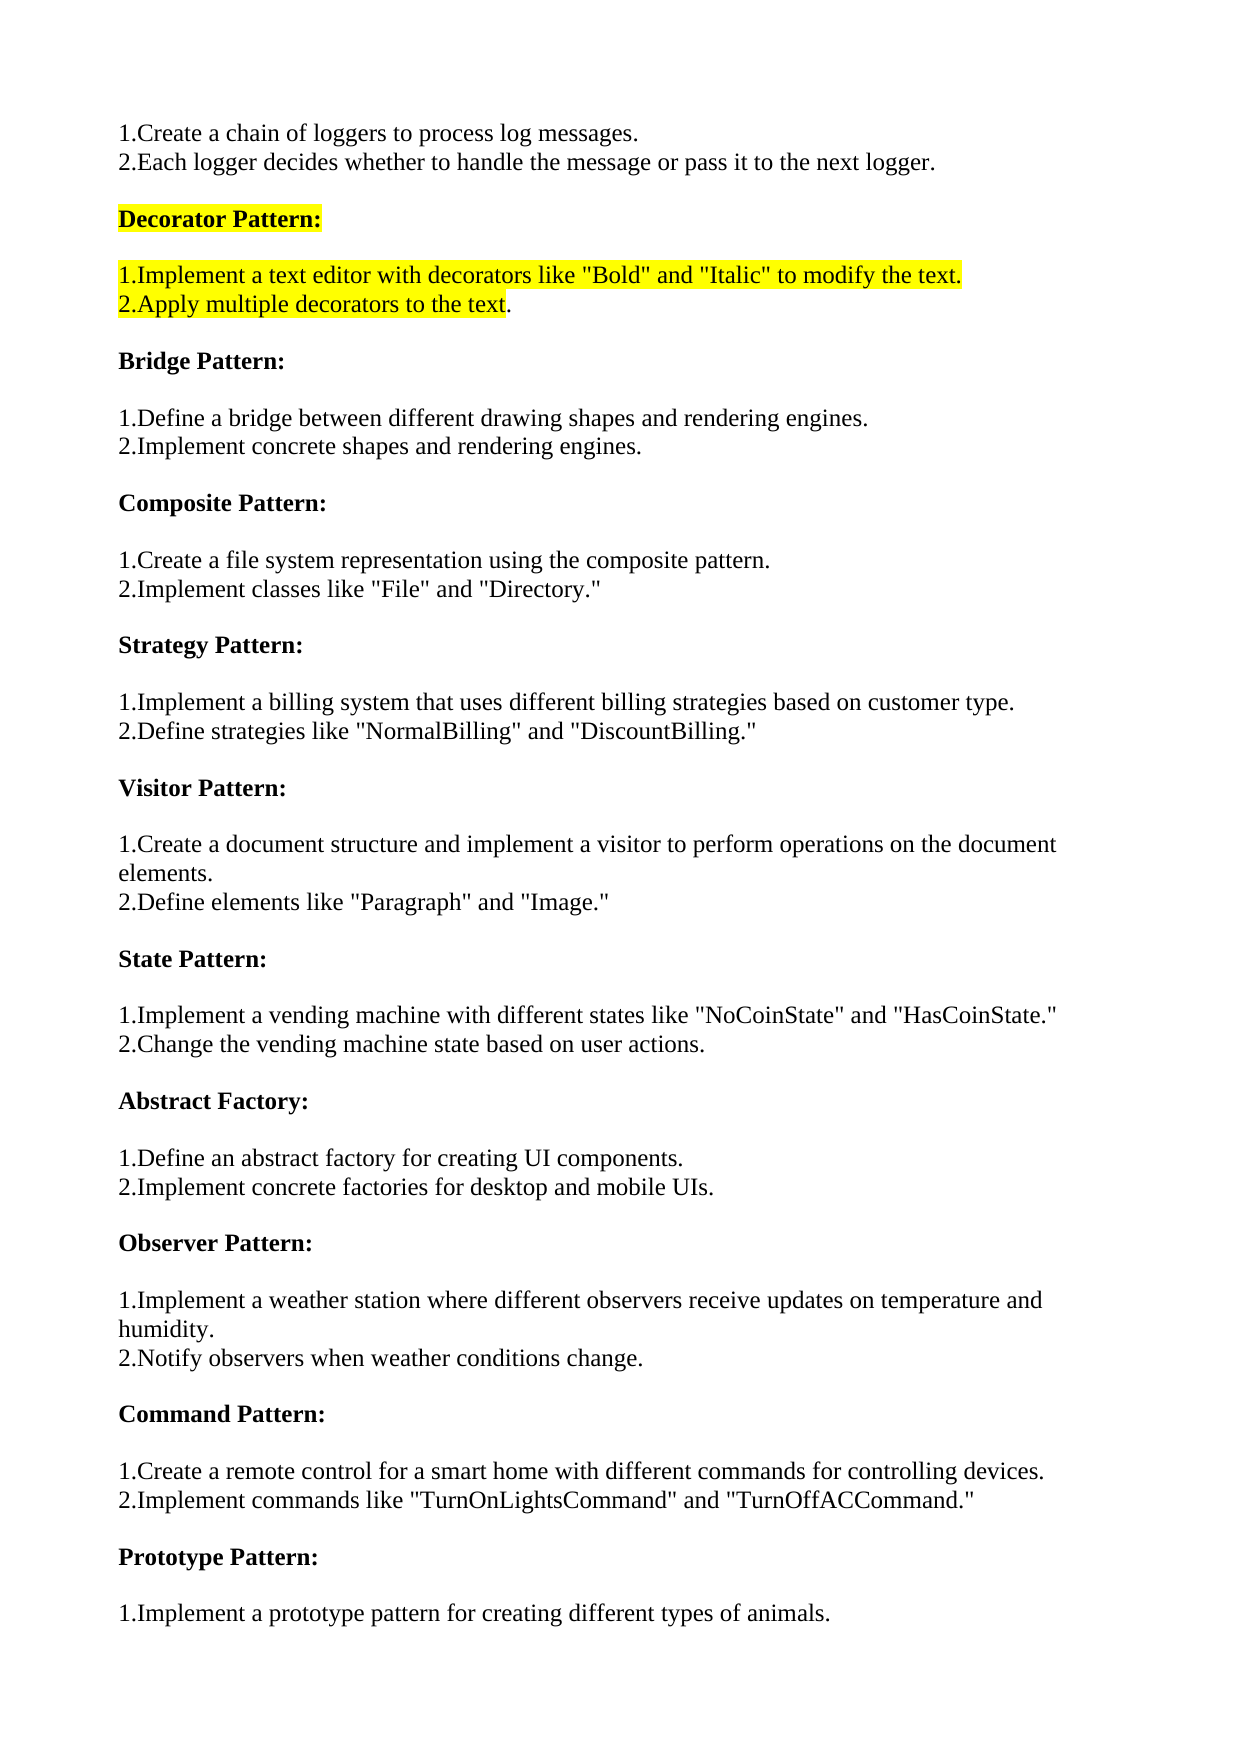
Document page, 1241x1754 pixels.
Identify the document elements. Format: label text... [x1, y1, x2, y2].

text Decorator Pattern: [118, 204, 1122, 232]
text 2.Implement concrete shapes and rendering engines. [118, 431, 1122, 460]
text Command Pattern: [118, 1399, 1122, 1428]
text 2.Implement concrete factories for desktop and mobile UIs. [118, 1172, 1122, 1200]
text Prototype Pattern: [118, 1542, 1122, 1571]
text Strategy Pattern: [118, 631, 1122, 659]
text State Pattern: [118, 944, 1122, 973]
text 1.Create a chain of loggers to process log messages. [118, 118, 1122, 147]
text 1.Implement a prototype pattern for creating different types of animals. [118, 1598, 1122, 1627]
text 1.Define a bridge between different drawing shapes and rendering engines. [118, 403, 1122, 431]
text Composite Pattern: [118, 488, 1122, 517]
text 2.Change the vending machine state based on user actions. [118, 1029, 1122, 1058]
text Observer Pattern: [118, 1228, 1122, 1257]
text 1.Implement a vending machine with different states like "NoCoinState" and "HasCoinState." [118, 1001, 1122, 1029]
text 1.Implement a text editor with decorators like "Bold" and "Italic" to modify the text. [118, 260, 1122, 289]
text 1.Implement a weather station where different observers receive updates on temperature and humidity. [118, 1285, 1122, 1343]
text 2.Define strategies like "NormalBilling" and "DiscountBilling." [118, 716, 1122, 745]
text 1.Create a remote control for a smart home with different commands for controlling devices. [118, 1456, 1122, 1485]
text 2.Apply multiple decorators to the text. [118, 289, 1122, 318]
text Visitor Pattern: [118, 773, 1122, 802]
text 2.Define elements like "Paragraph" and "Image." [118, 887, 1122, 916]
text 2.Each logger decides whether to handle the message or pass it to the next logger. [118, 147, 1122, 176]
text 1.Implement a billing system that uses different billing strategies based on customer type. [118, 687, 1122, 716]
text 1.Create a document structure and implement a visitor to perform operations on the document elements. [118, 829, 1122, 887]
text 1.Create a file system representation using the composite pattern. [118, 545, 1122, 574]
text 2.Implement commands like "TurnOnLightsCommand" and "TurnOffACCommand." [118, 1485, 1122, 1514]
text 1.Define an abstract factory for creating UI components. [118, 1143, 1122, 1172]
text Abstract Factory: [118, 1086, 1122, 1115]
text Bridge Pattern: [118, 346, 1122, 375]
text 2.Notify observers when weather conditions change. [118, 1343, 1122, 1371]
text 2.Implement classes like "File" and "Directory." [118, 574, 1122, 602]
